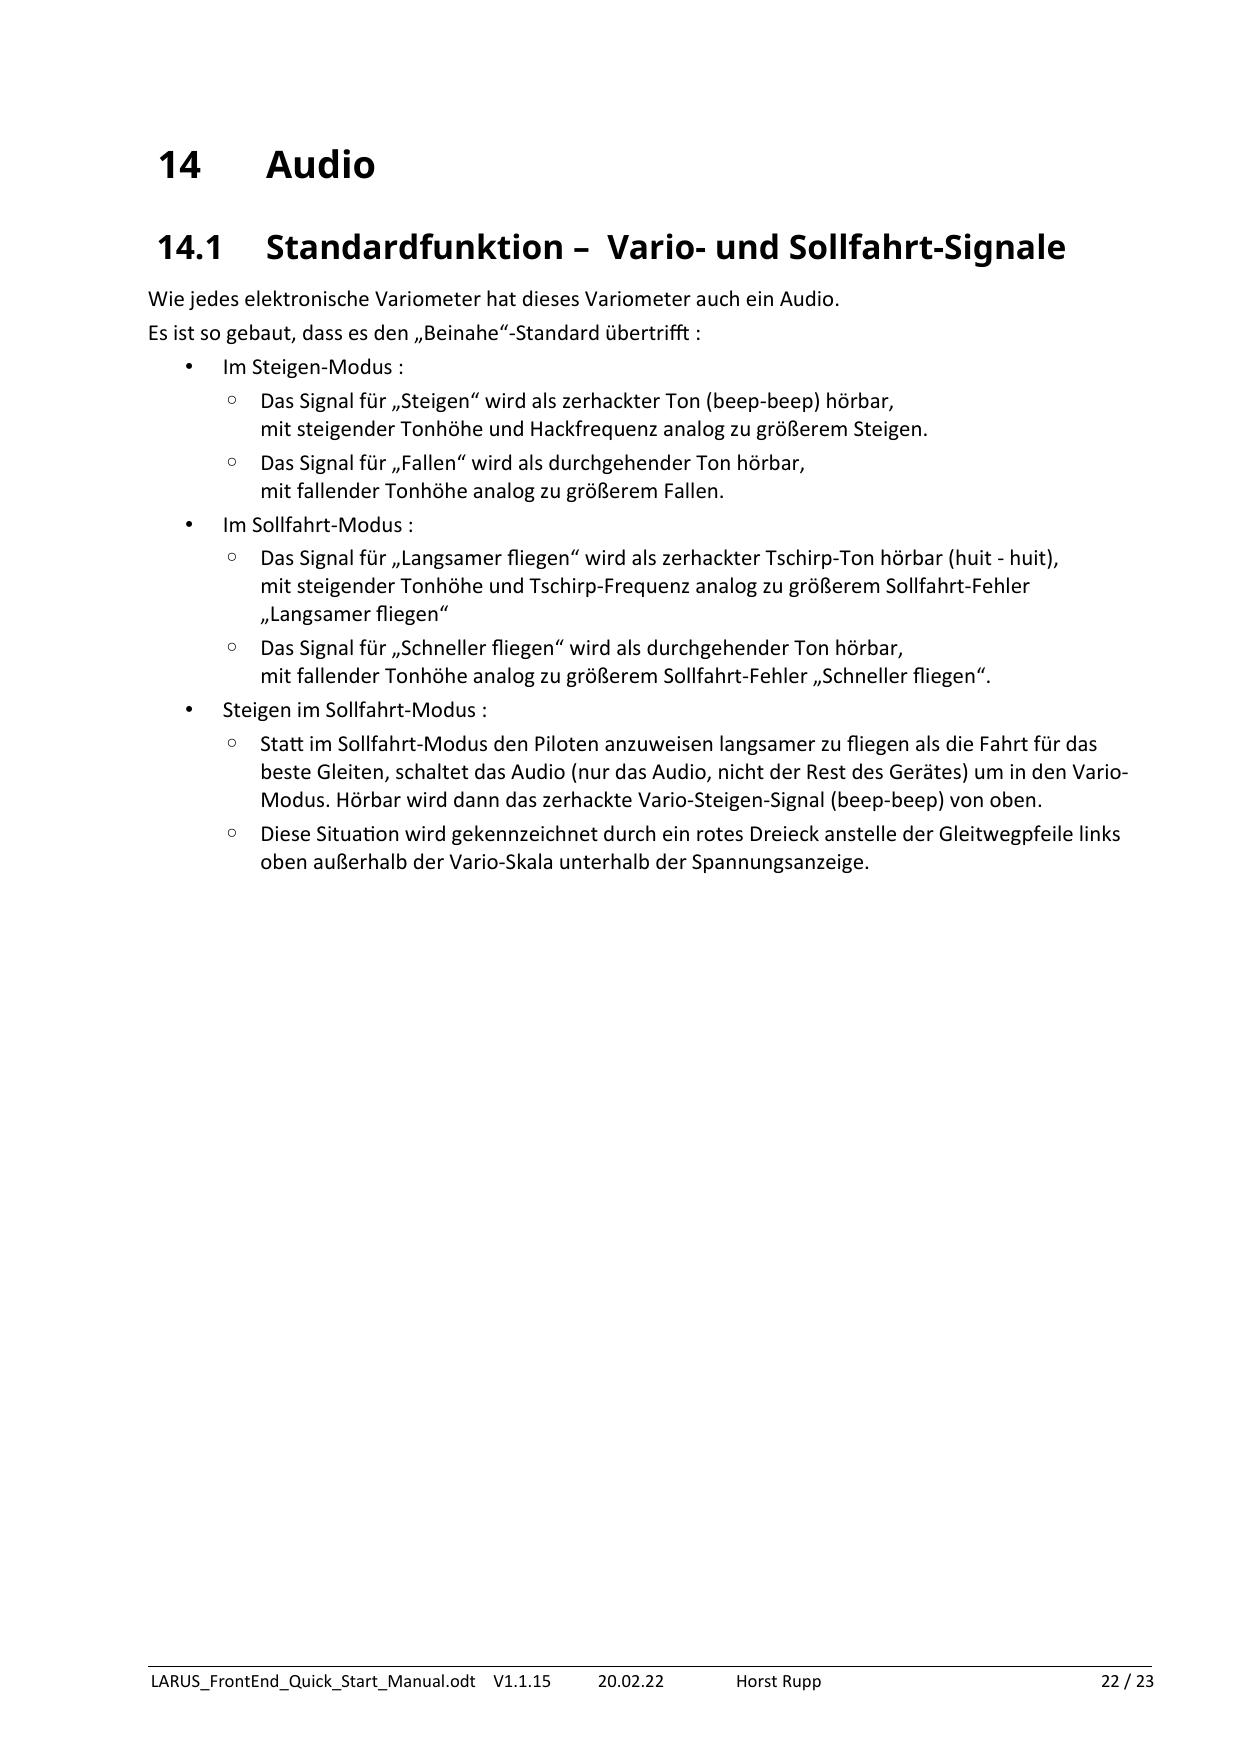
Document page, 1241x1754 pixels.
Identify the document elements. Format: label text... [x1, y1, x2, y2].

list Das Signal für „Schneller fliegen“ wird als durchgehender Ton hörbar, mit fallender Tonhöhe analog zu größerem Sollfahrt-Fehler „Schneller fliegen“. [223, 633, 1152, 689]
list Im Sollfahrt-Modus : [185, 510, 1152, 538]
subtitle Standardfunktion – Vario- und Sollfahrt-Signale [148, 223, 1152, 269]
text Es ist so gebaut, dass es den „Beinahe“-Standard übertrifft : [148, 318, 1152, 346]
list Steigen im Sollfahrt-Modus : [185, 695, 1152, 723]
list Im Steigen-Modus : [185, 352, 1152, 380]
list Diese Situation wird gekennzeichnet durch ein rotes Dreieck anstelle der Gleitwegpfeile links oben außerhalb der Vario-Skala unterhalb der Spannungsanzeige. [223, 819, 1152, 875]
subtitle Audio [148, 138, 1128, 190]
list Das Signal für „Steigen“ wird als zerhackter Ton (beep-beep) hörbar, mit steigender Tonhöhe und Hackfrequenz analog zu größerem Steigen. [223, 386, 1152, 442]
text Wie jedes elektronische Variometer hat dieses Variometer auch ein Audio. [148, 284, 1152, 312]
list Statt im Sollfahrt-Modus den Piloten anzuweisen langsamer zu fliegen als die Fahrt für das beste Gleiten, schaltet das Audio (nur das Audio, nicht der Rest des Gerätes) um in den Vario-Modus. Hörbar wird dann das zerhackte Vario-Steigen-Signal (beep-beep) von oben. [223, 729, 1152, 813]
list Das Signal für „Fallen“ wird als durchgehender Ton hörbar, mit fallender Tonhöhe analog zu größerem Fallen. [223, 448, 1152, 504]
list Das Signal für „Langsamer fliegen“ wird als zerhackter Tschirp-Ton hörbar (huit - huit), mit steigender Tonhöhe und Tschirp-Frequenz analog zu größerem Sollfahrt-Fehler „Langsamer fliegen“ [223, 543, 1152, 628]
